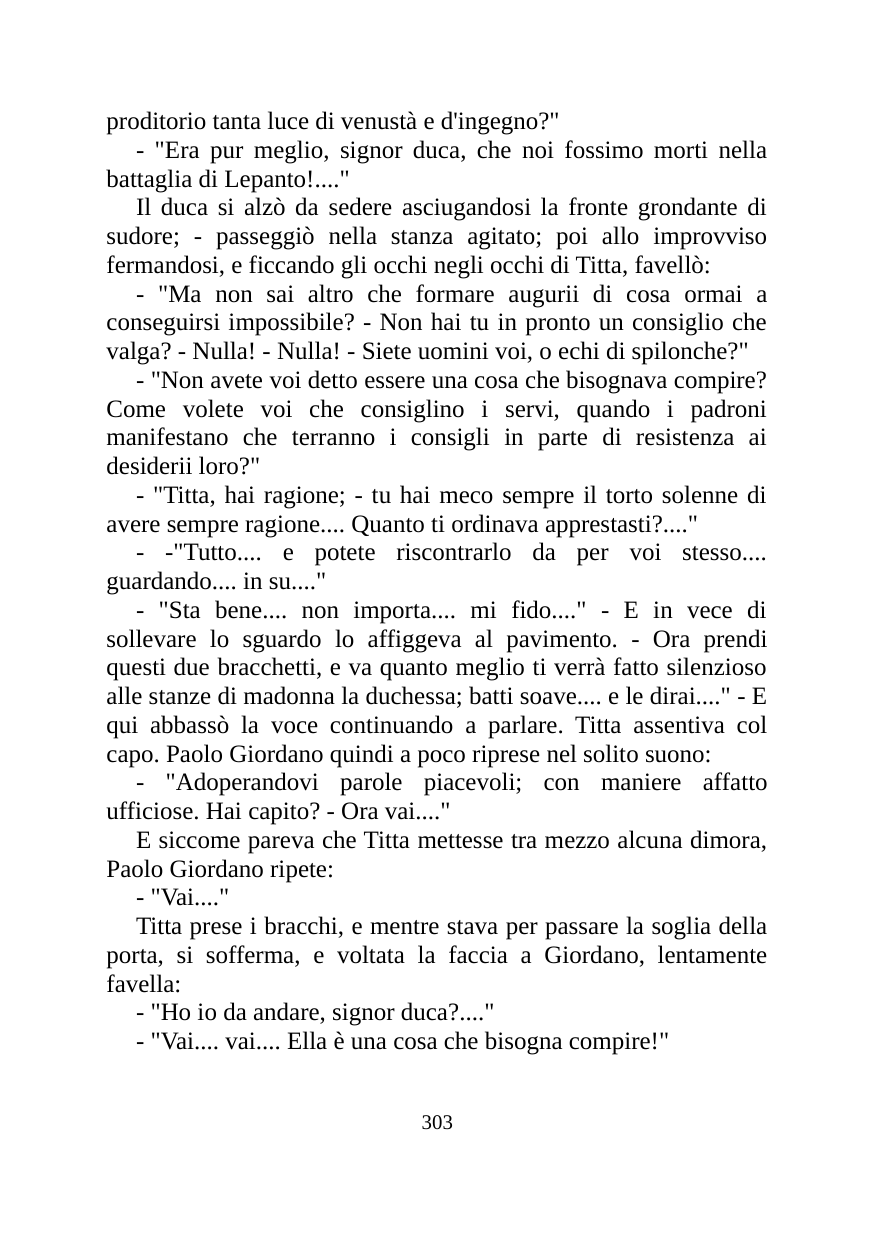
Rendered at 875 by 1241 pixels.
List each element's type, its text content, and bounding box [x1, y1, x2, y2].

text - "Sta bene.... non importa.... mi fido...." - E in vece di sollevare lo sguardo lo affiggeva al pavimento. - Ora prendi questi due bracchetti, e va quanto meglio ti verrà fatto silenzioso alle stanze di madonna la duchessa; batti soave.... e le dirai...." - E qui abbassò la voce continuando a parlare. Titta assentiva col capo. Paolo Giordano quindi a poco riprese nel solito suono: [106, 595, 768, 767]
text - "Adoperandovi parole piacevoli; con maniere affatto ufficiose. Hai capito? - Ora vai...." [106, 767, 768, 825]
text E siccome pareva che Titta mettesse tra mezzo alcuna dimora, Paolo Giordano ripete: [106, 825, 768, 882]
text - "Non avete voi detto essere una cosa che bisognava compire? Come volete voi che consiglino i servi, quando i padroni manifestano che terranno i consigli in parte di resistenza ai desiderii loro?" [106, 365, 768, 480]
text proditorio tanta luce di venustà e d'ingegno?" [106, 106, 768, 135]
text - "Vai.... vai.... Ella è una cosa che bisogna compire!" [106, 1026, 768, 1055]
text - "Ma non sai altro che formare augurii di cosa ormai a conseguirsi impossibile? - Non hai tu in pronto un consiglio che valga? - Nulla! - Nulla! - Siete uomini voi, o echi di spilonche?" [106, 279, 768, 365]
text - "Ho io da andare, signor duca?...." [106, 997, 768, 1026]
text - "Era pur meglio, signor duca, che noi fossimo morti nella battaglia di Lepanto!...." [106, 135, 768, 192]
text - "Titta, hai ragione; - tu hai meco sempre il torto solenne di avere sempre ragione.... Quanto ti ordinava apprestasti?...." [106, 480, 768, 537]
text Titta prese i bracchi, e mentre stava per passare la soglia della porta, si sofferma, e voltata la faccia a Giordano, lentamente favella: [106, 911, 768, 997]
text Il duca si alzò da sedere asciugandosi la fronte grondante di sudore; - passeggiò nella stanza agitato; poi allo improvviso fermandosi, e ficcando gli occhi negli occhi di Titta, favellò: [106, 192, 768, 279]
text - -"Tutto.... e potete riscontrarlo da per voi stesso.... guardando.... in su...." [106, 537, 768, 595]
text - "Vai...." [106, 882, 768, 911]
